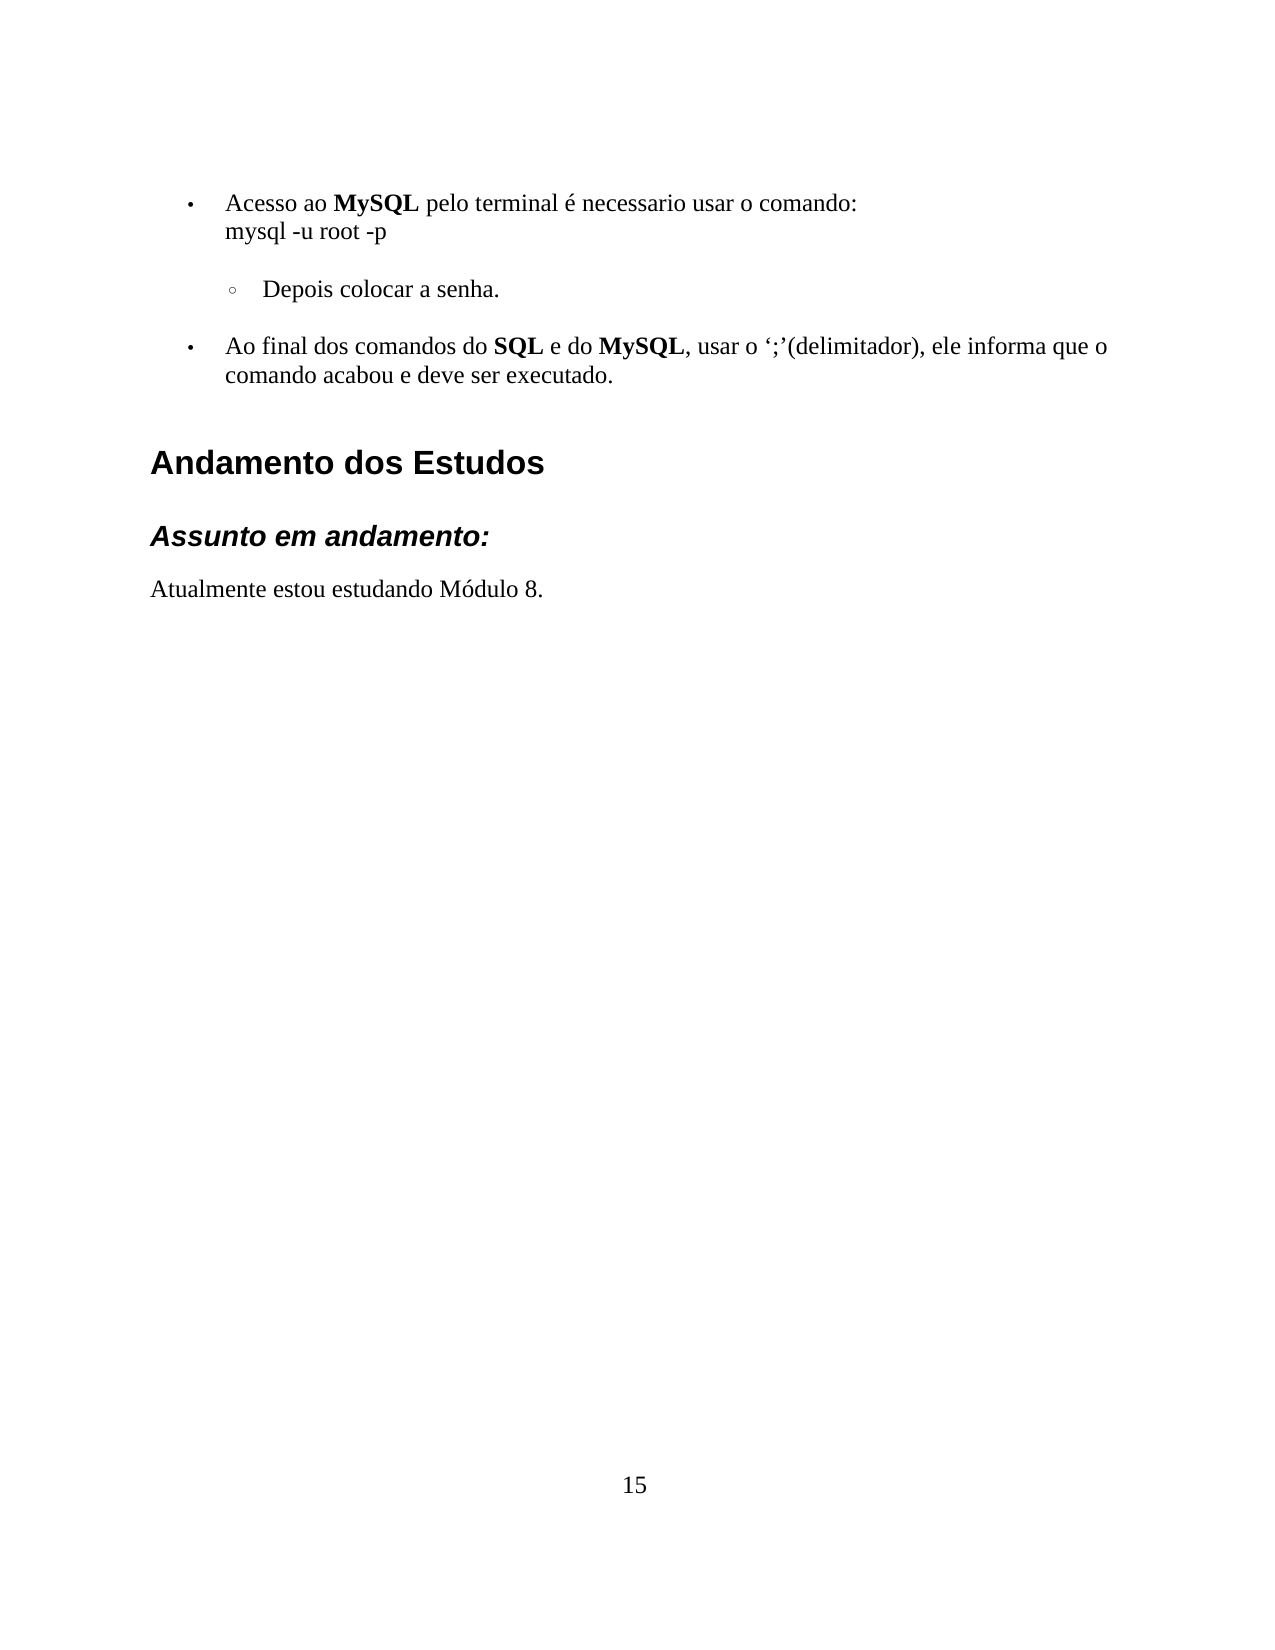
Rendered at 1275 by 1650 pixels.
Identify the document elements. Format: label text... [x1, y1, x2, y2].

subtitle Andamento dos Estudos [150, 443, 1125, 481]
list Depois colocar a senha. [225, 274, 1125, 331]
list Acesso ao MySQL pelo terminal é necessario usar o comando: mysql -u root -p [187, 188, 1125, 274]
subtitle Assunto em andamento: [150, 519, 1125, 552]
text Atualmente estou estudando Módulo 8. [150, 574, 1125, 631]
list Ao final dos comandos do SQL e do MySQL, usar o ‘;’(delimitador), ele informa que o comando acabou e deve ser executado. [187, 331, 1125, 389]
list [225, 150, 1125, 179]
